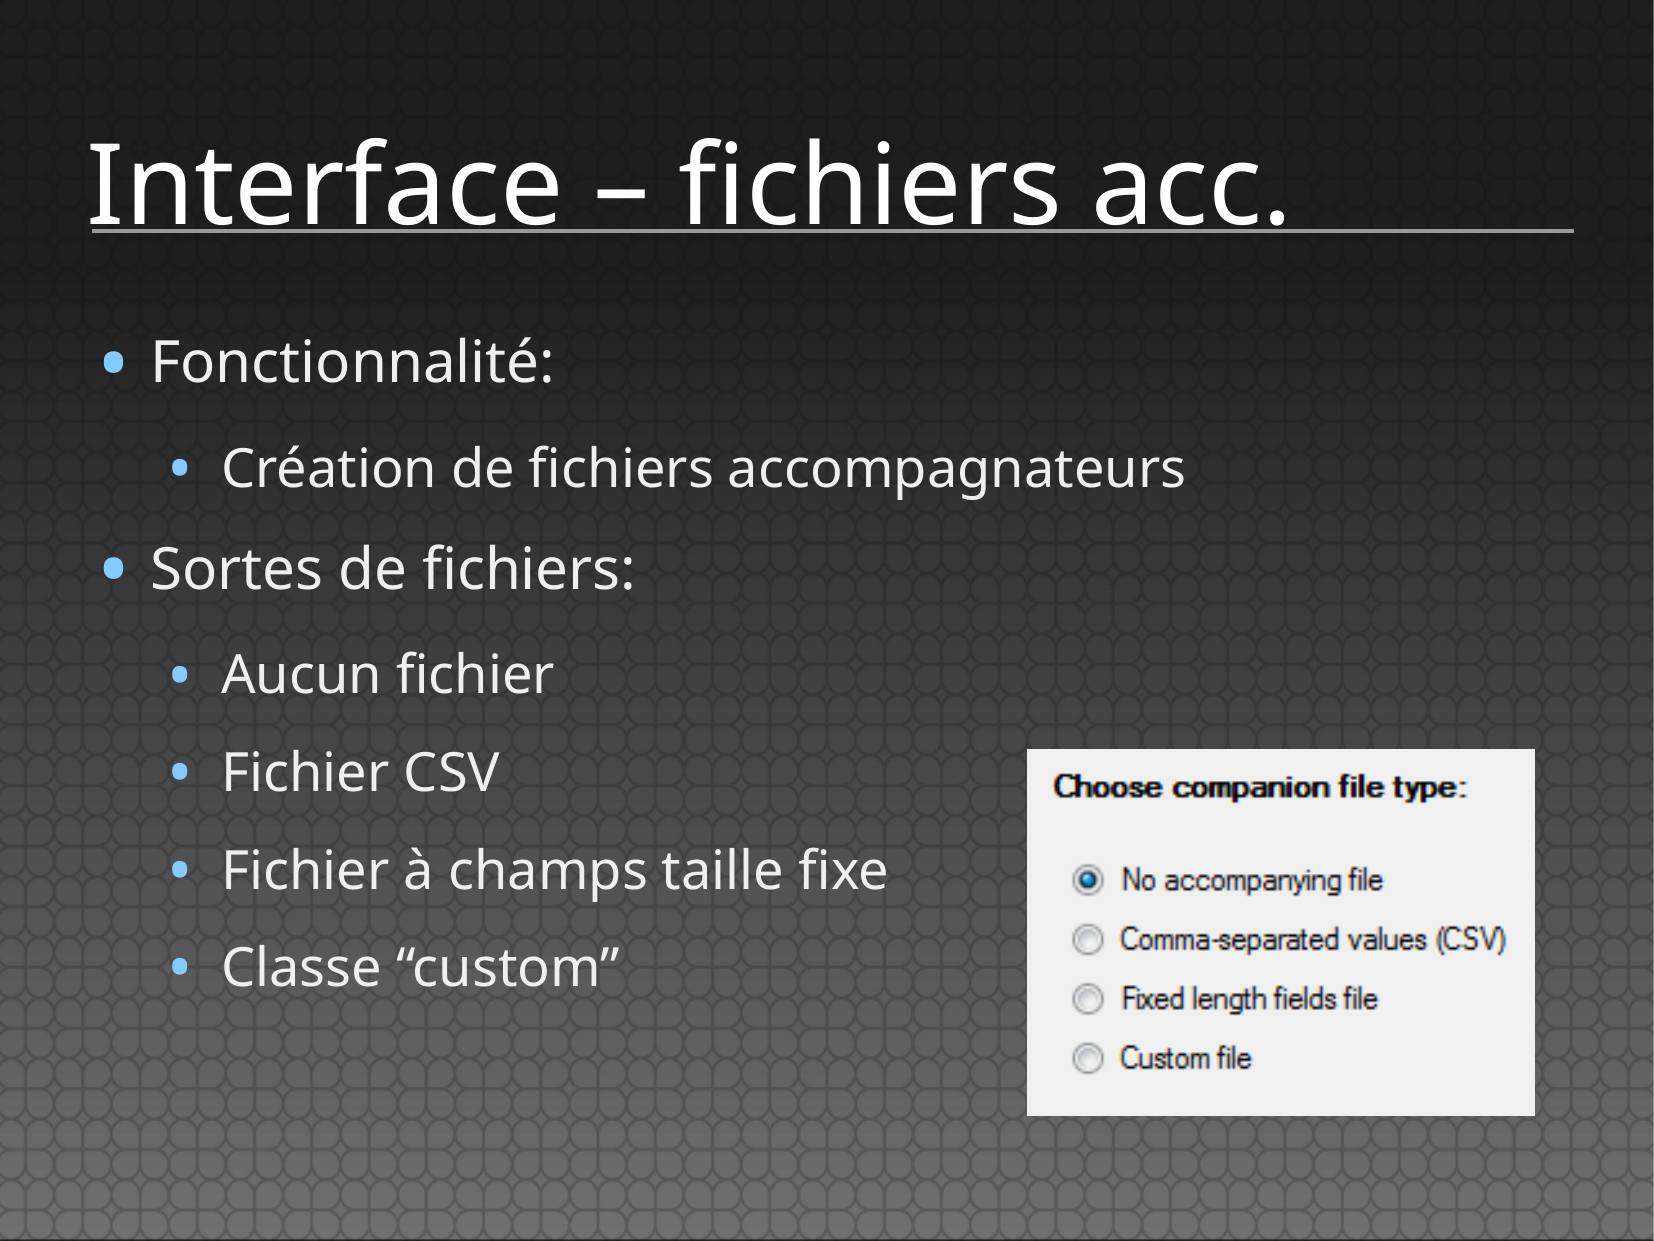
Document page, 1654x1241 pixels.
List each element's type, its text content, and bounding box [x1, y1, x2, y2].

picture [0, 0, 1654, 1241]
title Interface – fichiers acc. [86, 112, 1576, 249]
list Fonctionnalité: Création de fichiers accompagnateurs Sortes de fichiers: Aucun fichier Fichier CSV Fichier à champs taille fixe Classe “custom” [79, 320, 1568, 1089]
